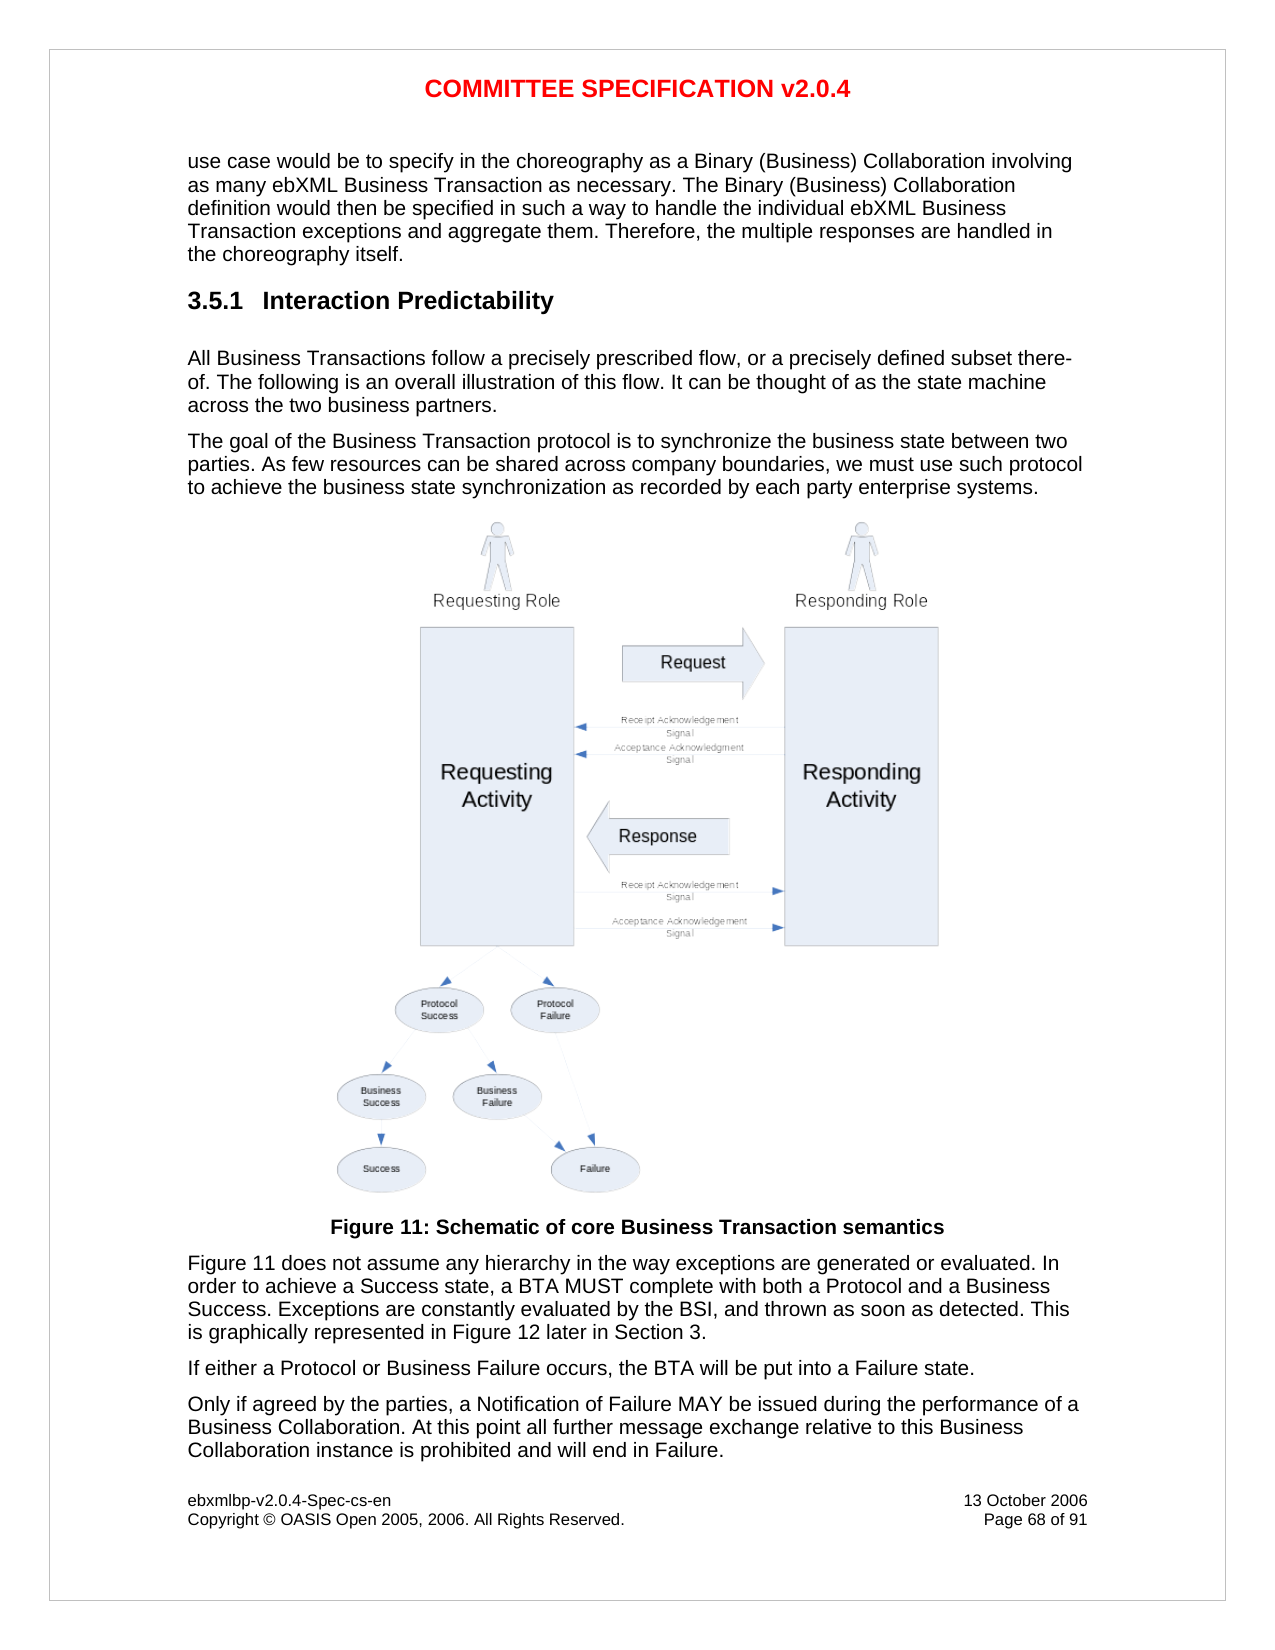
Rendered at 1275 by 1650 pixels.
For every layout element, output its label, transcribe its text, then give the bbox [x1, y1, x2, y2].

text If either a Protocol or Business Failure occurs, the BTA will be put into a Failure state. [187, 1356, 1087, 1380]
text Figure 11 does not assume any hierarchy in the way exceptions are generated or evaluated. In order to achieve a Success state, a BTA MUST complete with both a Protocol and a Business Success. Exceptions are constantly evaluated by the BSI, and thrown as soon as detected. This is graphically represented in Figure 12 later in Section 3. [187, 1251, 1087, 1344]
subtitle Interaction Predictability [187, 287, 1087, 315]
text Figure 11: Schematic of core Business Transaction semantics [187, 1215, 1087, 1238]
text Only if agreed by the parties, a Notification of Failure MAY be issued during the performance of a Business Collaboration. At this point all further message exchange relative to this Business Collaboration instance is prohibited and will end in Failure. [187, 1392, 1087, 1462]
text The goal of the Business Transaction protocol is to synchronize the business state between two parties. As few resources can be shared across company boundaries, we must use such protocol to achieve the business state synchronization as recorded by each party enterprise systems. [187, 429, 1087, 499]
text All Business Transactions follow a precisely prescribed flow, or a precisely defined subset there-of. The following is an overall illustration of this flow. It can be thought of as the state machine across the two business partners. [187, 347, 1087, 417]
text use case would be to specify in the choreography as a Binary (Business) Collaboration involving as many ebXML Business Transaction as necessary. The Binary (Business) Collaboration definition would then be specified in such a way to handle the individual ebXML Business Transaction exceptions and aggregate them. Therefore, the multiple responses are handled in the choreography itself. [187, 150, 1087, 266]
